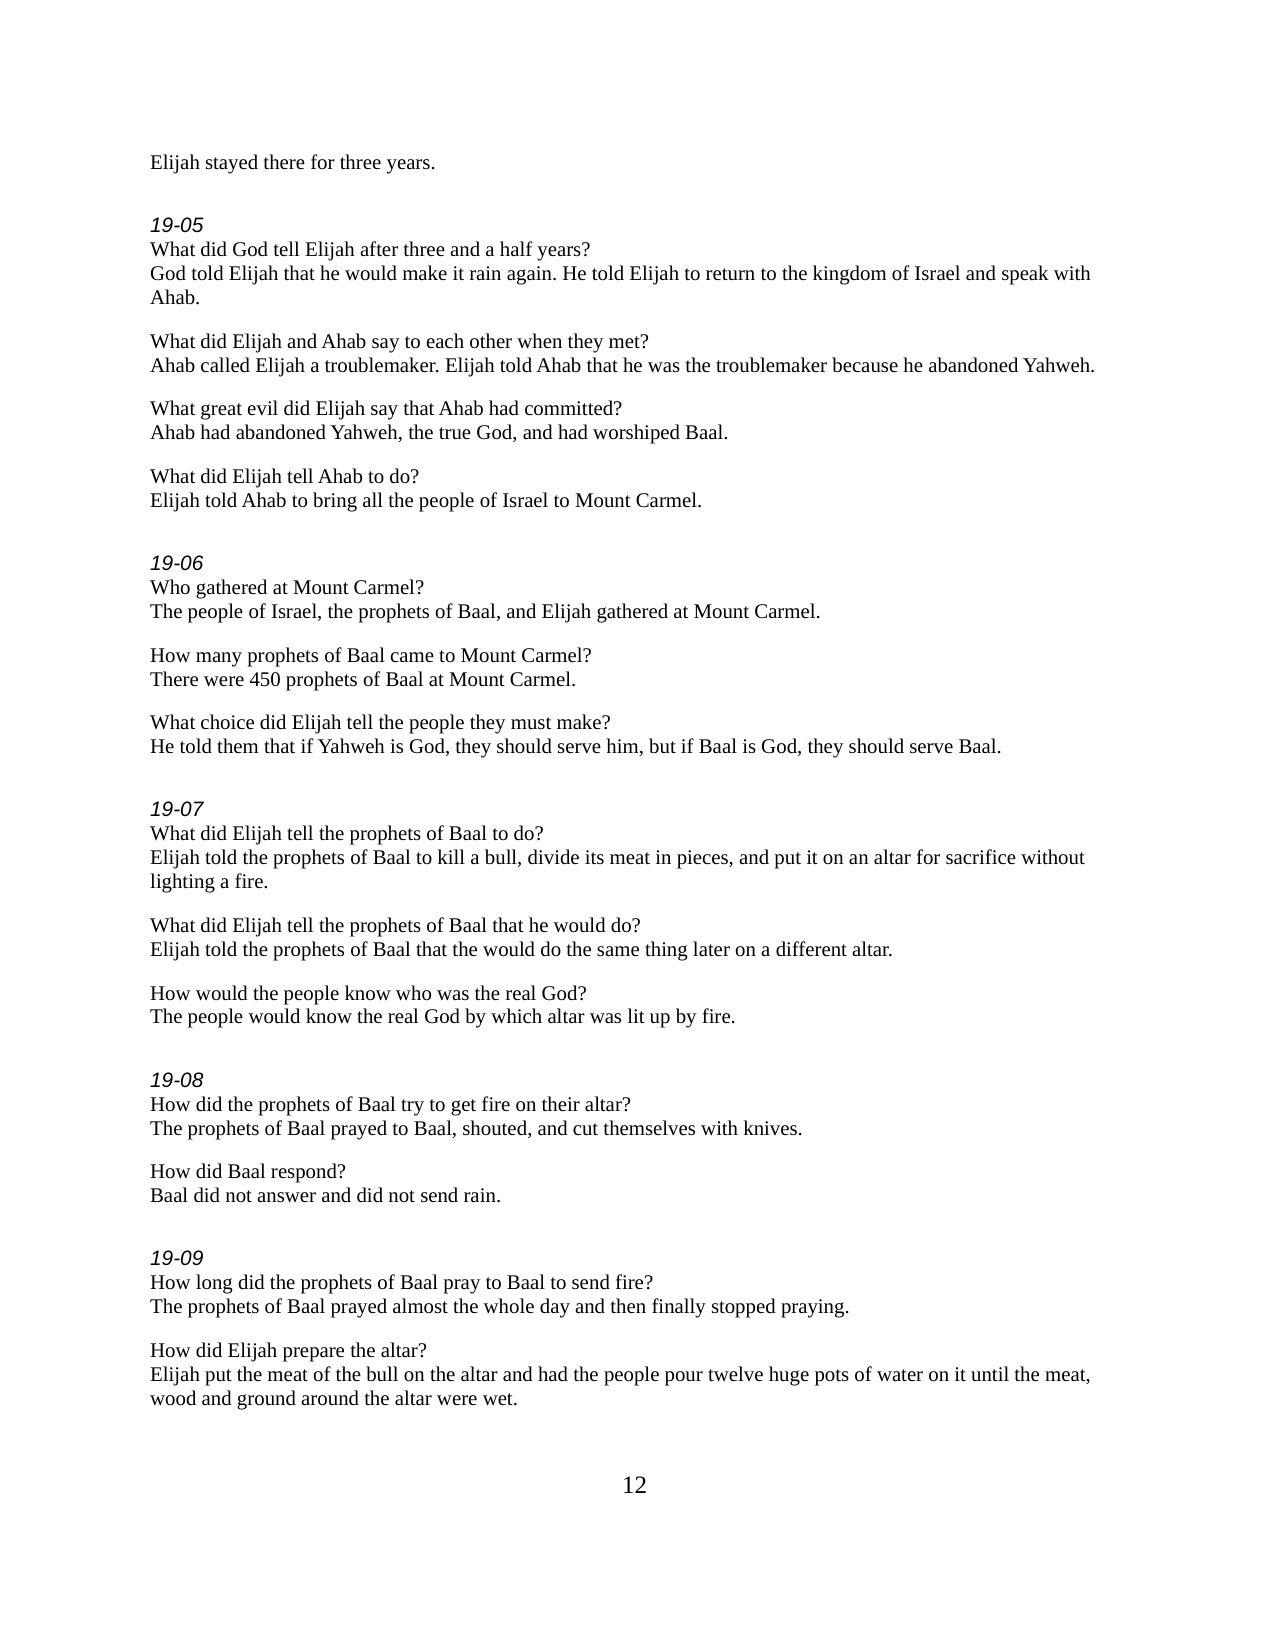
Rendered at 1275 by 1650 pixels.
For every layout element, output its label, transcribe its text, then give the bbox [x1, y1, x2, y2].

text What did Elijah tell the prophets of Baal to do? Elijah told the prophets of Baal to kill a bull, divide its meat in pieces, and put it on an altar for sacrifice without lighting a fire. [150, 821, 1125, 893]
text Elijah stayed there for three years. [150, 150, 1125, 174]
text What did Elijah tell the prophets of Baal that he would do? Elijah told the prophets of Baal that the would do the same thing later on a different altar. [150, 913, 1125, 961]
text What great evil did Elijah say that Ahab had committed? Ahab had abandoned Yahweh, the true God, and had worshiped Baal. [150, 396, 1125, 444]
text What did Elijah and Ahab say to each other when they met? Ahab called Elijah a troublemaker. Elijah told Ahab that he was the troublemaker because he abandoned Yahweh. [150, 329, 1125, 377]
subtitle 19-09 [150, 1246, 1125, 1270]
text Who gathered at Mount Carmel? The people of Israel, the prophets of Baal, and Elijah gathered at Mount Carmel. [150, 575, 1125, 623]
text How did the prophets of Baal try to get fire on their altar? The prophets of Baal prayed to Baal, shouted, and cut themselves with knives. [150, 1091, 1125, 1139]
subtitle 19-06 [150, 551, 1125, 575]
text What did God tell Elijah after three and a half years? God told Elijah that he would make it rain again. He told Elijah to return to the kingdom of Israel and speak with Ahab. [150, 237, 1125, 309]
text How long did the prophets of Baal pray to Baal to send fire? The prophets of Baal prayed almost the whole day and then finally stopped praying. [150, 1270, 1125, 1318]
subtitle 19-07 [150, 797, 1125, 821]
text How did Elijah prepare the altar? Elijah put the meat of the bull on the altar and had the people pour twelve huge pots of water on it until the meat, wood and ground around the altar were wet. [150, 1338, 1125, 1410]
text How would the people know who was the real God? The people would know the real God by which altar was lit up by fire. [150, 980, 1125, 1028]
text How did Baal respond? Baal did not answer and did not send rain. [150, 1159, 1125, 1207]
subtitle 19-08 [150, 1067, 1125, 1091]
subtitle 19-05 [150, 213, 1125, 237]
text How many prophets of Baal came to Mount Carmel? There were 450 prophets of Baal at Mount Carmel. [150, 642, 1125, 691]
text What choice did Elijah tell the people they must make? He told them that if Yahweh is God, they should serve him, but if Baal is God, they should serve Baal. [150, 710, 1125, 758]
text What did Elijah tell Ahab to do? Elijah told Ahab to bring all the people of Israel to Mount Carmel. [150, 464, 1125, 512]
